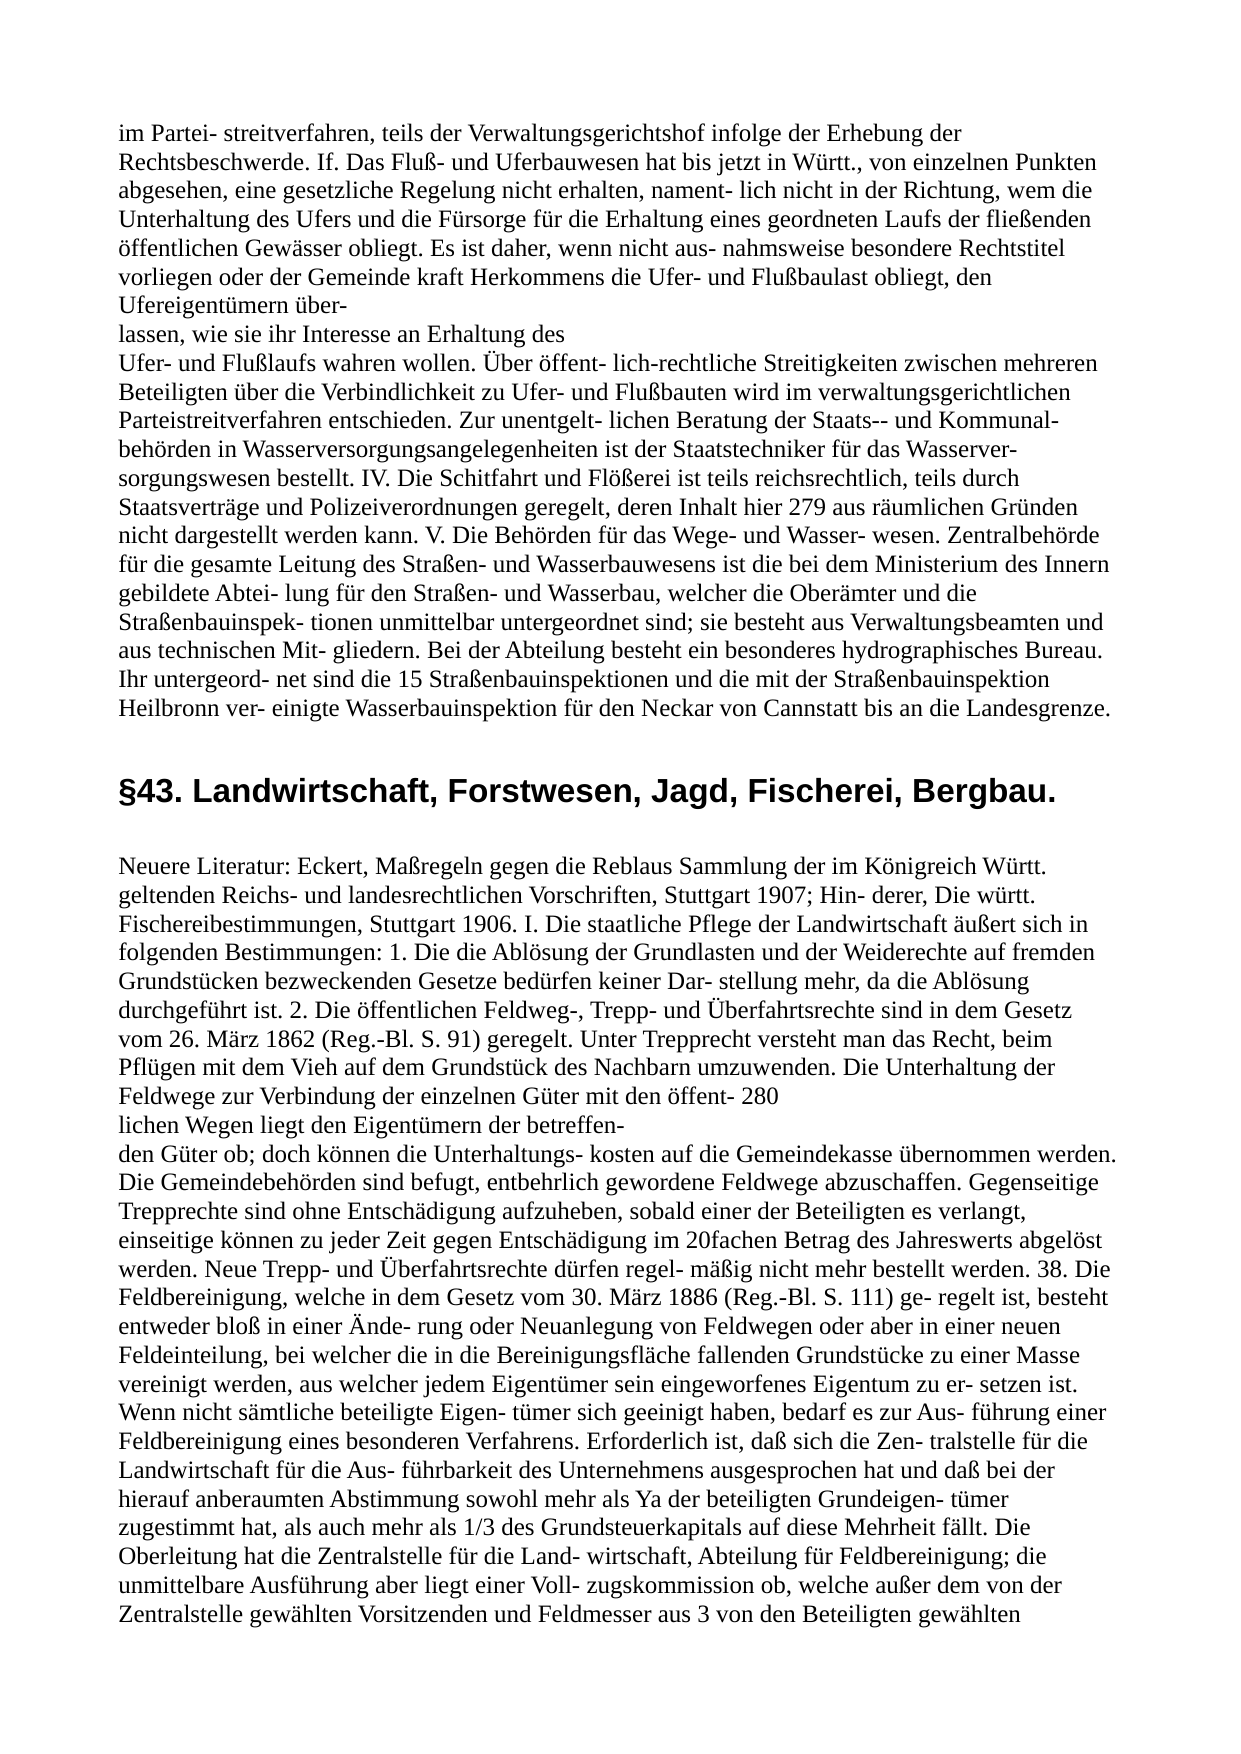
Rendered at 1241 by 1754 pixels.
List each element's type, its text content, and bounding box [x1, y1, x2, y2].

text den Güter ob; doch können die Unterhaltungs- kosten auf die Gemeindekasse übernommen werden. Die Gemeindebehörden sind befugt, entbehrlich gewordene Feldwege abzuschaffen. Gegenseitige Trepprechte sind ohne Entschädigung aufzuheben, sobald einer der Beteiligten es verlangt, einseitige können zu jeder Zeit gegen Entschädigung im 20fachen Betrag des Jahreswerts abgelöst werden. Neue Trepp- und Überfahrtsrechte dürfen regel- mäßig nicht mehr bestellt werden. 38. Die Feldbereinigung, welche in dem Gesetz vom 30. März 1886 (Reg.-Bl. S. 111) ge- regelt ist, besteht entweder bloß in einer Ände- rung oder Neuanlegung von Feldwegen oder aber in einer neuen Feldeinteilung, bei welcher die in die Bereinigungsfläche fallenden Grundstücke zu einer Masse vereinigt werden, aus welcher jedem Eigentümer sein eingeworfenes Eigentum zu er- setzen ist. Wenn nicht sämtliche beteiligte Eigen- tümer sich geeinigt haben, bedarf es zur Aus- führung einer Feldbereinigung eines besonderen Verfahrens. Erforderlich ist, daß sich die Zen- tralstelle für die Landwirtschaft für die Aus- führbarkeit des Unternehmens ausgesprochen hat und daß bei der hierauf anberaumten Abstimmung sowohl mehr als Ya der beteiligten Grundeigen- tümer zugestimmt hat, als auch mehr als 1/3 des Grundsteuerkapitals auf diese Mehrheit fällt. Die Oberleitung hat die Zentralstelle für die Land- wirtschaft, Abteilung für Feldbereinigung; die unmittelbare Ausführung aber liegt einer Voll- zugskommission ob, welche außer dem von der Zentralstelle gewählten Vorsitzenden und Feldmesser aus 3 von den Beteiligten gewählten [118, 1139, 1122, 1627]
text lassen, wie sie ihr Interesse an Erhaltung des [118, 319, 1122, 348]
text Neuere Literatur: Eckert, Maßregeln gegen die Reblaus Sammlung der im Königreich Württ. geltenden Reichs- und landesrechtlichen Vorschriften, Stuttgart 1907; Hin- derer, Die württ. Fischereibestimmungen, Stuttgart 1906. I. Die staatliche Pflege der Landwirtschaft äußert sich in folgenden Bestimmungen: 1. Die die Ablösung der Grundlasten und der Weiderechte auf fremden Grundstücken bezweckenden Gesetze bedürfen keiner Dar- stellung mehr, da die Ablösung durchgeführt ist. 2. Die öffentlichen Feldweg-, Trepp- und Überfahrtsrechte sind in dem Gesetz vom 26. März 1862 (Reg.-Bl. S. 91) geregelt. Unter Trepprecht versteht man das Recht, beim Pflügen mit dem Vieh auf dem Grundstück des Nachbarn umzuwenden. Die Unterhaltung der Feldwege zur Verbindung der einzelnen Güter mit den öffent- 280 [118, 851, 1122, 1110]
text im Partei- streitverfahren, teils der Verwaltungsgerichtshof infolge der Erhebung der Rechtsbeschwerde. If. Das Fluß- und Uferbauwesen hat bis jetzt in Württ., von einzelnen Punkten abgesehen, eine gesetzliche Regelung nicht erhalten, nament- lich nicht in der Richtung, wem die Unterhaltung des Ufers und die Fürsorge für die Erhaltung eines geordneten Laufs der fließenden öffentlichen Gewässer obliegt. Es ist daher, wenn nicht aus- nahmsweise besondere Rechtstitel vorliegen oder der Gemeinde kraft Herkommens die Ufer- und Flußbaulast obliegt, den Ufereigentümern über- [118, 118, 1122, 319]
text lichen Wegen liegt den Eigentümern der betreffen- [118, 1110, 1122, 1139]
subtitle §43. Landwirtschaft, Forstwesen, Jagd, Fischerei, Bergbau. [118, 771, 1122, 810]
text Ufer- und Flußlaufs wahren wollen. Über öffent- lich-rechtliche Streitigkeiten zwischen mehreren Beteiligten über die Verbindlichkeit zu Ufer- und Flußbauten wird im verwaltungsgerichtlichen Parteistreitverfahren entschieden. Zur unentgelt- lichen Beratung der Staats-- und Kommunal- behörden in Wasserversorgungsangelegenheiten ist der Staatstechniker für das Wasserver- sorgungswesen bestellt. IV. Die Schitfahrt und Flößerei ist teils reichsrechtlich, teils durch Staatsverträge und Polizeiverordnungen geregelt, deren Inhalt hier 279 aus räumlichen Gründen nicht dargestellt werden kann. V. Die Behörden für das Wege- und Wasser- wesen. Zentralbehörde für die gesamte Leitung des Straßen- und Wasserbauwesens ist die bei dem Ministerium des Innern gebildete Abtei- lung für den Straßen- und Wasserbau, welcher die Oberämter und die Straßenbauinspek- tionen unmittelbar untergeordnet sind; sie besteht aus Verwaltungsbeamten und aus technischen Mit- gliedern. Bei der Abteilung besteht ein besonderes hydrographisches Bureau. Ihr untergeord- net sind die 15 Straßenbauinspektionen und die mit der Straßenbauinspektion Heilbronn ver- einigte Wasserbauinspektion für den Neckar von Cannstatt bis an die Landesgrenze. [118, 348, 1122, 722]
